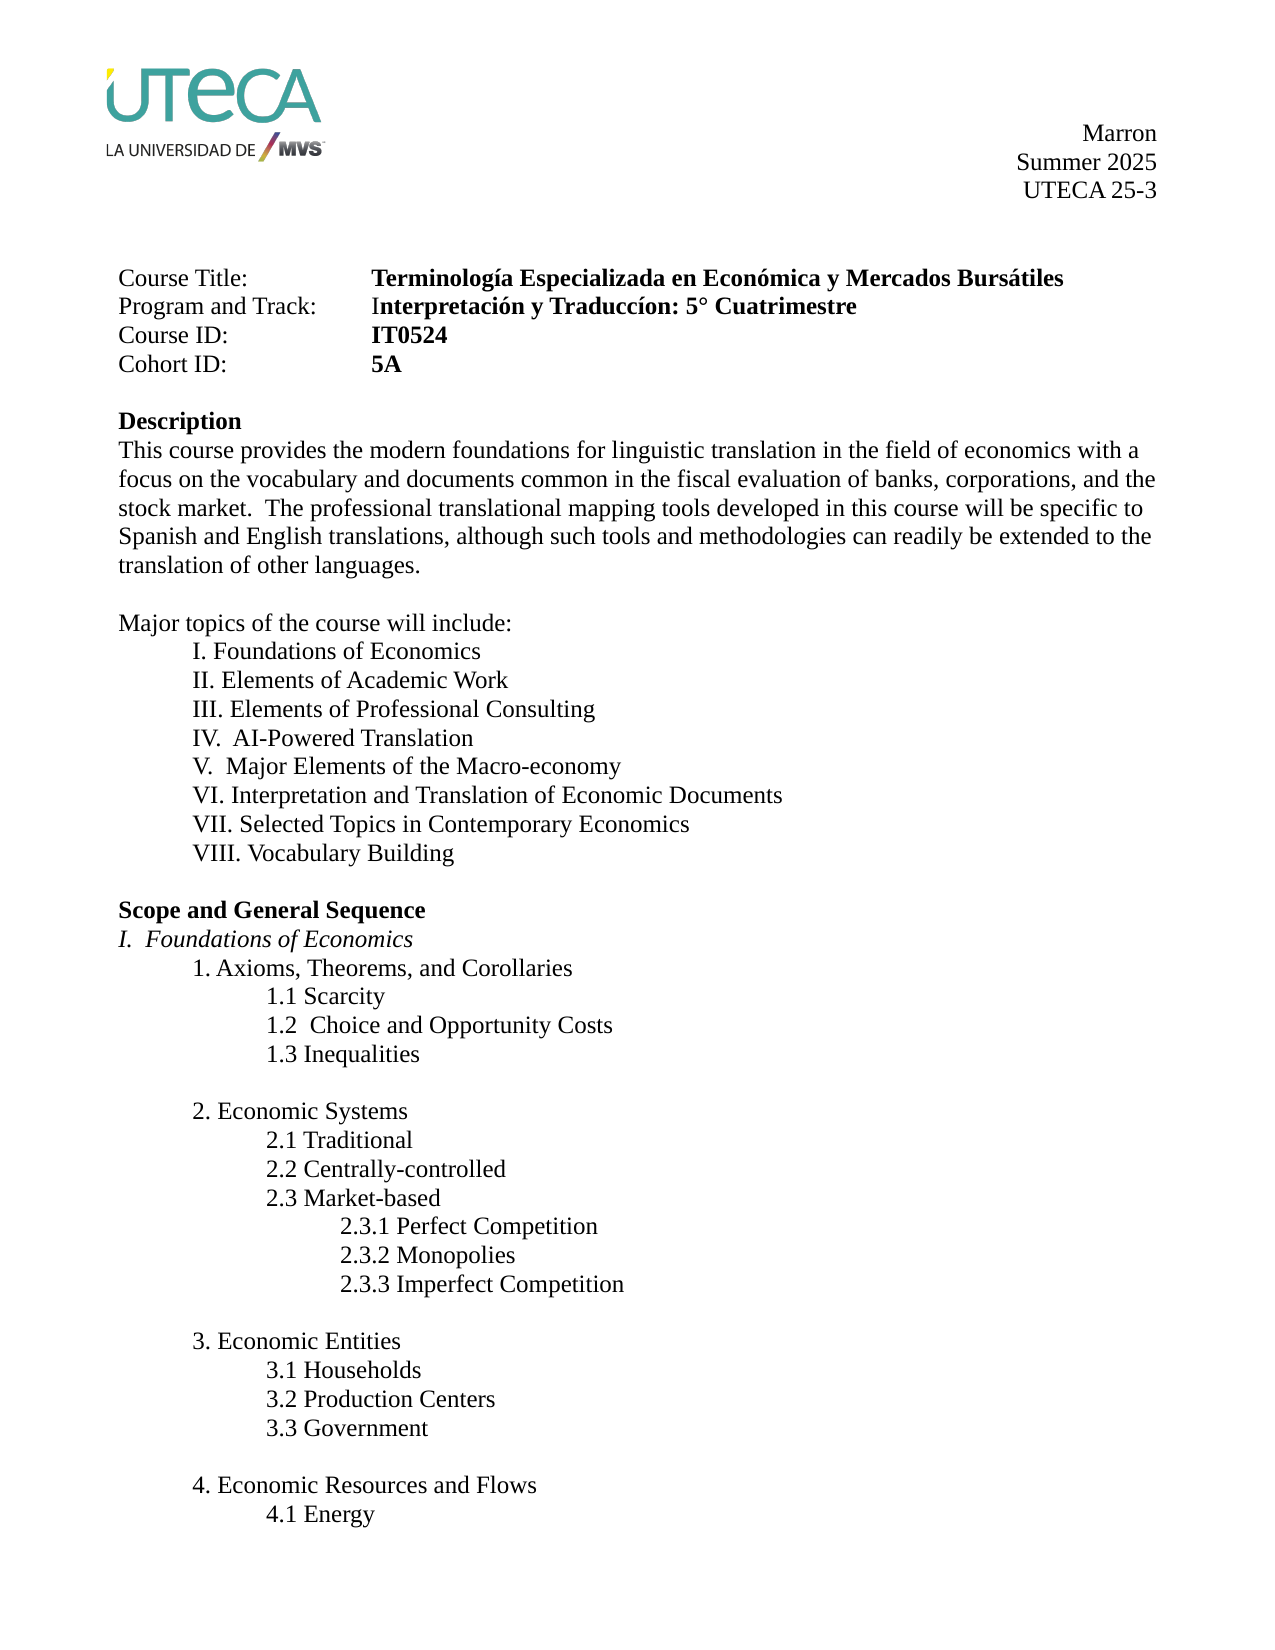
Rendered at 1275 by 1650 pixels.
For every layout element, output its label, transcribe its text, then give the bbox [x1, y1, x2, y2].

table_cell IT0524 [371, 320, 1157, 349]
text 3.2 Production Centers [118, 1384, 1157, 1413]
text VIII. Vocabulary Building [118, 838, 1157, 866]
text Major topics of the course will include: [118, 608, 1157, 636]
picture [104, 64, 328, 166]
text 2.2 Centrally-controlled [118, 1154, 1157, 1183]
text 2.3.3 Imperfect Competition [118, 1269, 1157, 1298]
text III. Elements of Professional Consulting [192, 694, 1157, 723]
text 3.3 Government [118, 1413, 1157, 1441]
text V. Major Elements of the Macro-economy [192, 751, 1157, 780]
text 1. Axioms, Theorems, and Corollaries [118, 953, 1157, 981]
text 2.3.1 Perfect Competition [118, 1211, 1157, 1240]
text IV. AI-Powered Translation [192, 723, 1157, 751]
text 3.1 Households [118, 1355, 1157, 1384]
text 2.3.2 Monopolies [118, 1240, 1157, 1269]
text I. Foundations of Economics [192, 636, 1157, 665]
text 2. Economic Systems [118, 1096, 1157, 1125]
text 4.1 Energy [118, 1499, 1157, 1528]
text VI. Interpretation and Translation of Economic Documents [192, 780, 1157, 809]
table_cell Program and Track: [118, 291, 371, 320]
text 1.3 Inequalities [118, 1039, 1157, 1068]
table_cell Course ID: [118, 320, 371, 349]
text Scope and General Sequence [118, 895, 1157, 924]
text I. Foundations of Economics [118, 924, 1157, 953]
text 3. Economic Entities [118, 1326, 1157, 1355]
table_cell 5A [371, 349, 1157, 378]
text 2.3 Market-based [118, 1183, 1157, 1211]
text 2.1 Traditional [118, 1125, 1157, 1154]
text II. Elements of Academic Work [192, 665, 1157, 694]
table_cell Interpretación y Traduccíon: 5° Cuatrimestre [371, 291, 1157, 320]
text Description [118, 406, 1157, 435]
text 1.1 Scarcity [118, 981, 1157, 1010]
text 4. Economic Resources and Flows [118, 1470, 1157, 1499]
text VII. Selected Topics in Contemporary Economics [192, 809, 1157, 838]
text 1.2 Choice and Opportunity Costs [118, 1010, 1157, 1039]
table_header Course Title: [118, 263, 371, 291]
text This course provides the modern foundations for linguistic translation in the field of economics with a focus on the vocabulary and documents common in the fiscal evaluation of banks, corporations, and the stock market. The professional translational mapping tools developed in this course will be specific to Spanish and English translations, although such tools and methodologies can readily be extended to the translation of other languages. [118, 435, 1157, 579]
table_cell Cohort ID: [118, 349, 371, 378]
table_header Terminología Especializada en Económica y Mercados Bursátiles [371, 263, 1157, 291]
